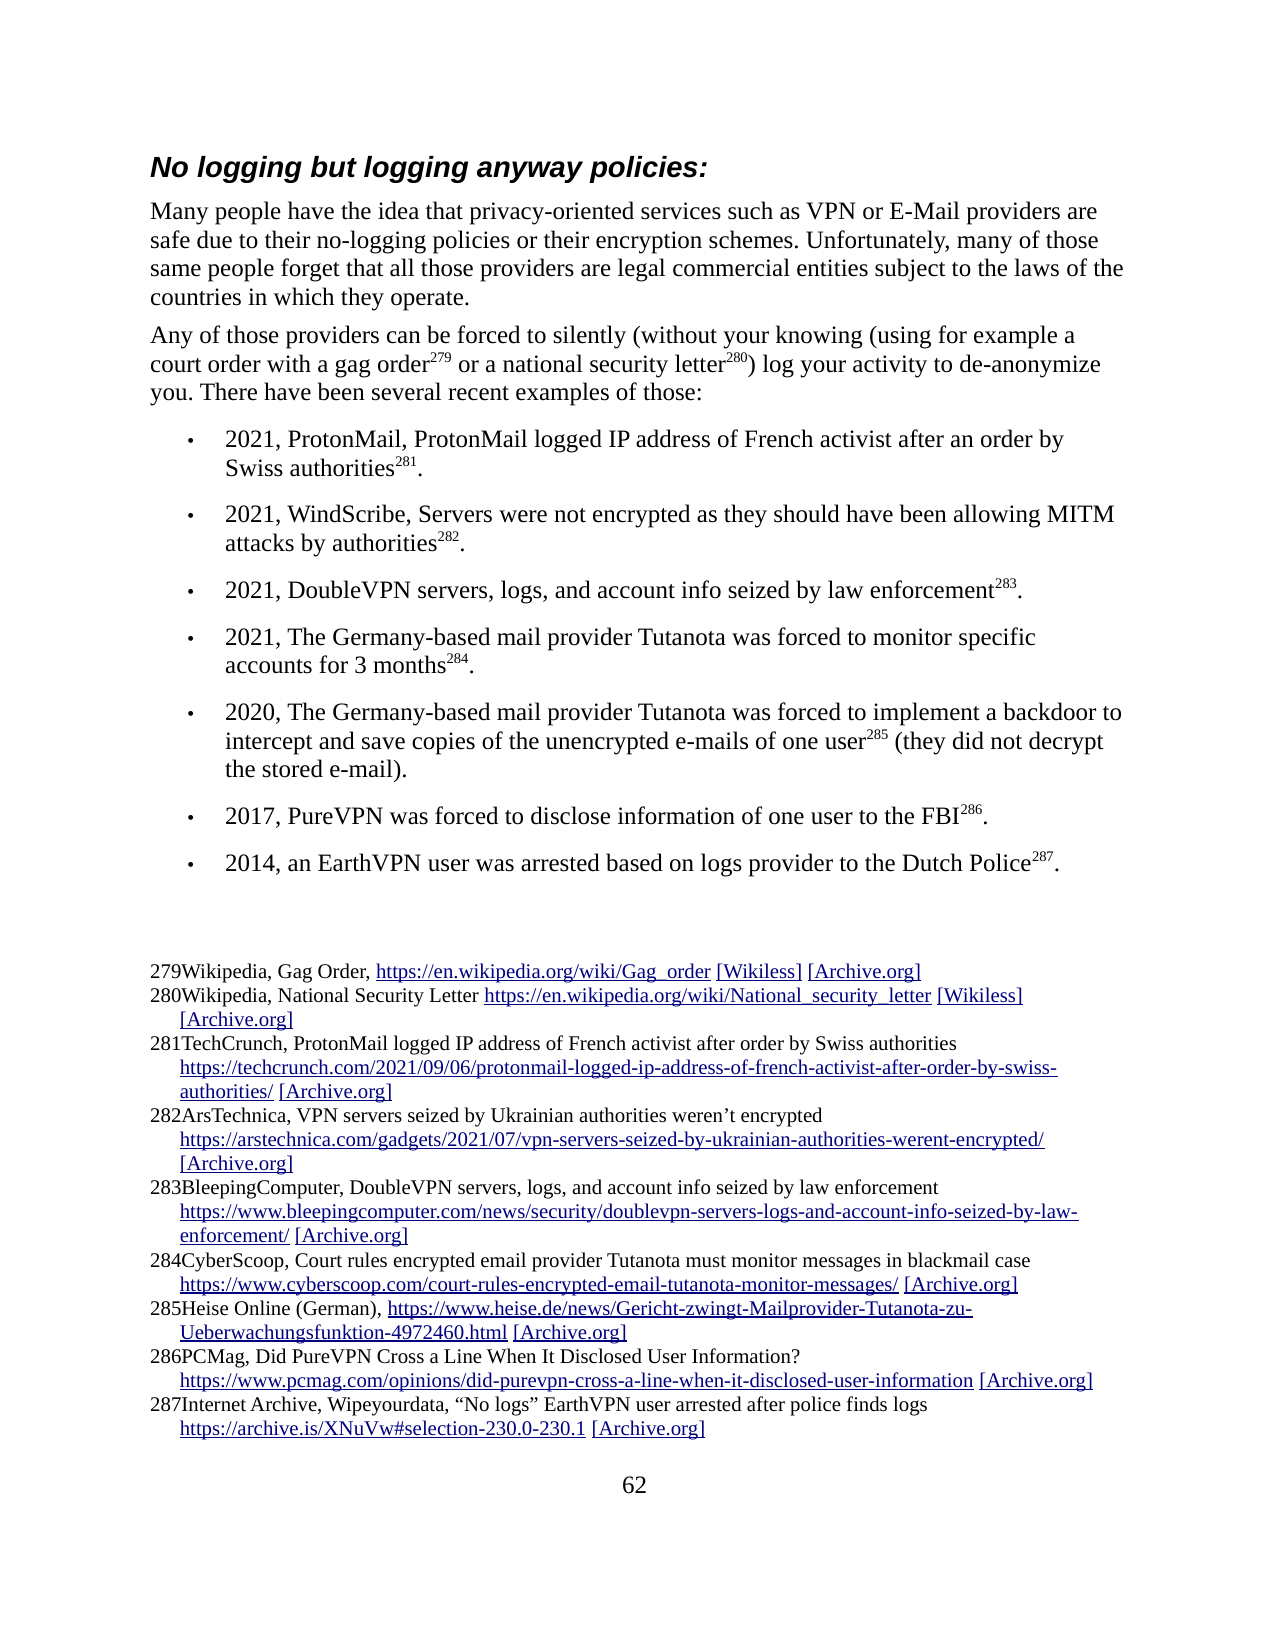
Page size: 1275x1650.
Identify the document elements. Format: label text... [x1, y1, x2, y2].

list 2021, ProtonMail, ProtonMail logged IP address of French activist after an order by Swiss authorities. [187, 424, 1125, 482]
subtitle No logging but logging anyway policies: [150, 150, 1125, 183]
list TechCrunch, ProtonMail logged IP address of French activist after order by Swiss authorities https://techcrunch.com/2021/09/06/protonmail-logged-ip-address-of-french-activist-after-order-by-swiss-authorities/ [Archive.org] [150, 1031, 1125, 1103]
text Many people have the idea that privacy-oriented services such as VPN or E-Mail providers are safe due to their no-logging policies or their encryption schemes. Unfortunately, many of those same people forget that all those providers are legal commercial entities subject to the laws of the countries in which they operate. [150, 196, 1125, 311]
list 2017, PureVPN was forced to disclose information of one user to the FBI. [187, 801, 1125, 830]
list PCMag, Did PureVPN Cross a Line When It Disclosed User Information? https://www.pcmag.com/opinions/did-purevpn-cross-a-line-when-it-disclosed-user-information [Archive.org] [150, 1344, 1125, 1392]
list 2021, DoubleVPN servers, logs, and account info seized by law enforcement. [187, 575, 1125, 604]
list 2020, The Germany-based mail provider Tutanota was forced to implement a backdoor to intercept and save copies of the unencrypted e-mails of one user (they did not decrypt the stored e-mail). [187, 697, 1125, 783]
list 2014, an EarthVPN user was arrested based on logs provider to the Dutch Police. [187, 848, 1125, 877]
list 2021, The Germany-based mail provider Tutanota was forced to monitor specific accounts for 3 months. [187, 622, 1125, 679]
text Wikipedia, National Security Letter https://en.wikipedia.org/wiki/National_security_letter [Wikiless] [Archive.org] [150, 983, 1125, 1031]
list 2021, WindScribe, Servers were not encrypted as they should have been allowing MITM attacks by authorities. [187, 499, 1125, 557]
list CyberScoop, Court rules encrypted email provider Tutanota must monitor messages in blackmail case https://www.cyberscoop.com/court-rules-encrypted-email-tutanota-monitor-messages/ [Archive.org] [150, 1247, 1125, 1296]
list Heise Online (German), https://www.heise.de/news/Gericht-zwingt-Mailprovider-Tutanota-zu-Ueberwachungsfunktion-4972460.html [Archive.org] [150, 1296, 1125, 1344]
list Internet Archive, Wipeyourdata, “No logs” EarthVPN user arrested after police finds logs https://archive.is/XNuVw#selection-230.0-230.1 [Archive.org] [150, 1392, 1125, 1440]
text Any of those providers can be forced to silently (without your knowing (using for example a court order with a gag order or a national security letter) log your activity to de-anonymize you. There have been several recent examples of those: [150, 320, 1125, 406]
list BleepingComputer, DoubleVPN servers, logs, and account info seized by law enforcement https://www.bleepingcomputer.com/news/security/doublevpn-servers-logs-and-account-info-seized-by-law-enforcement/ [Archive.org] [150, 1175, 1125, 1247]
text Wikipedia, Gag Order, https://en.wikipedia.org/wiki/Gag_order [Wikiless] [Archive.org] [150, 959, 1125, 983]
list ArsTechnica, VPN servers seized by Ukrainian authorities weren’t encrypted https://arstechnica.com/gadgets/2021/07/vpn-servers-seized-by-ukrainian-authorities-werent-encrypted/ [Archive.org] [150, 1103, 1125, 1175]
